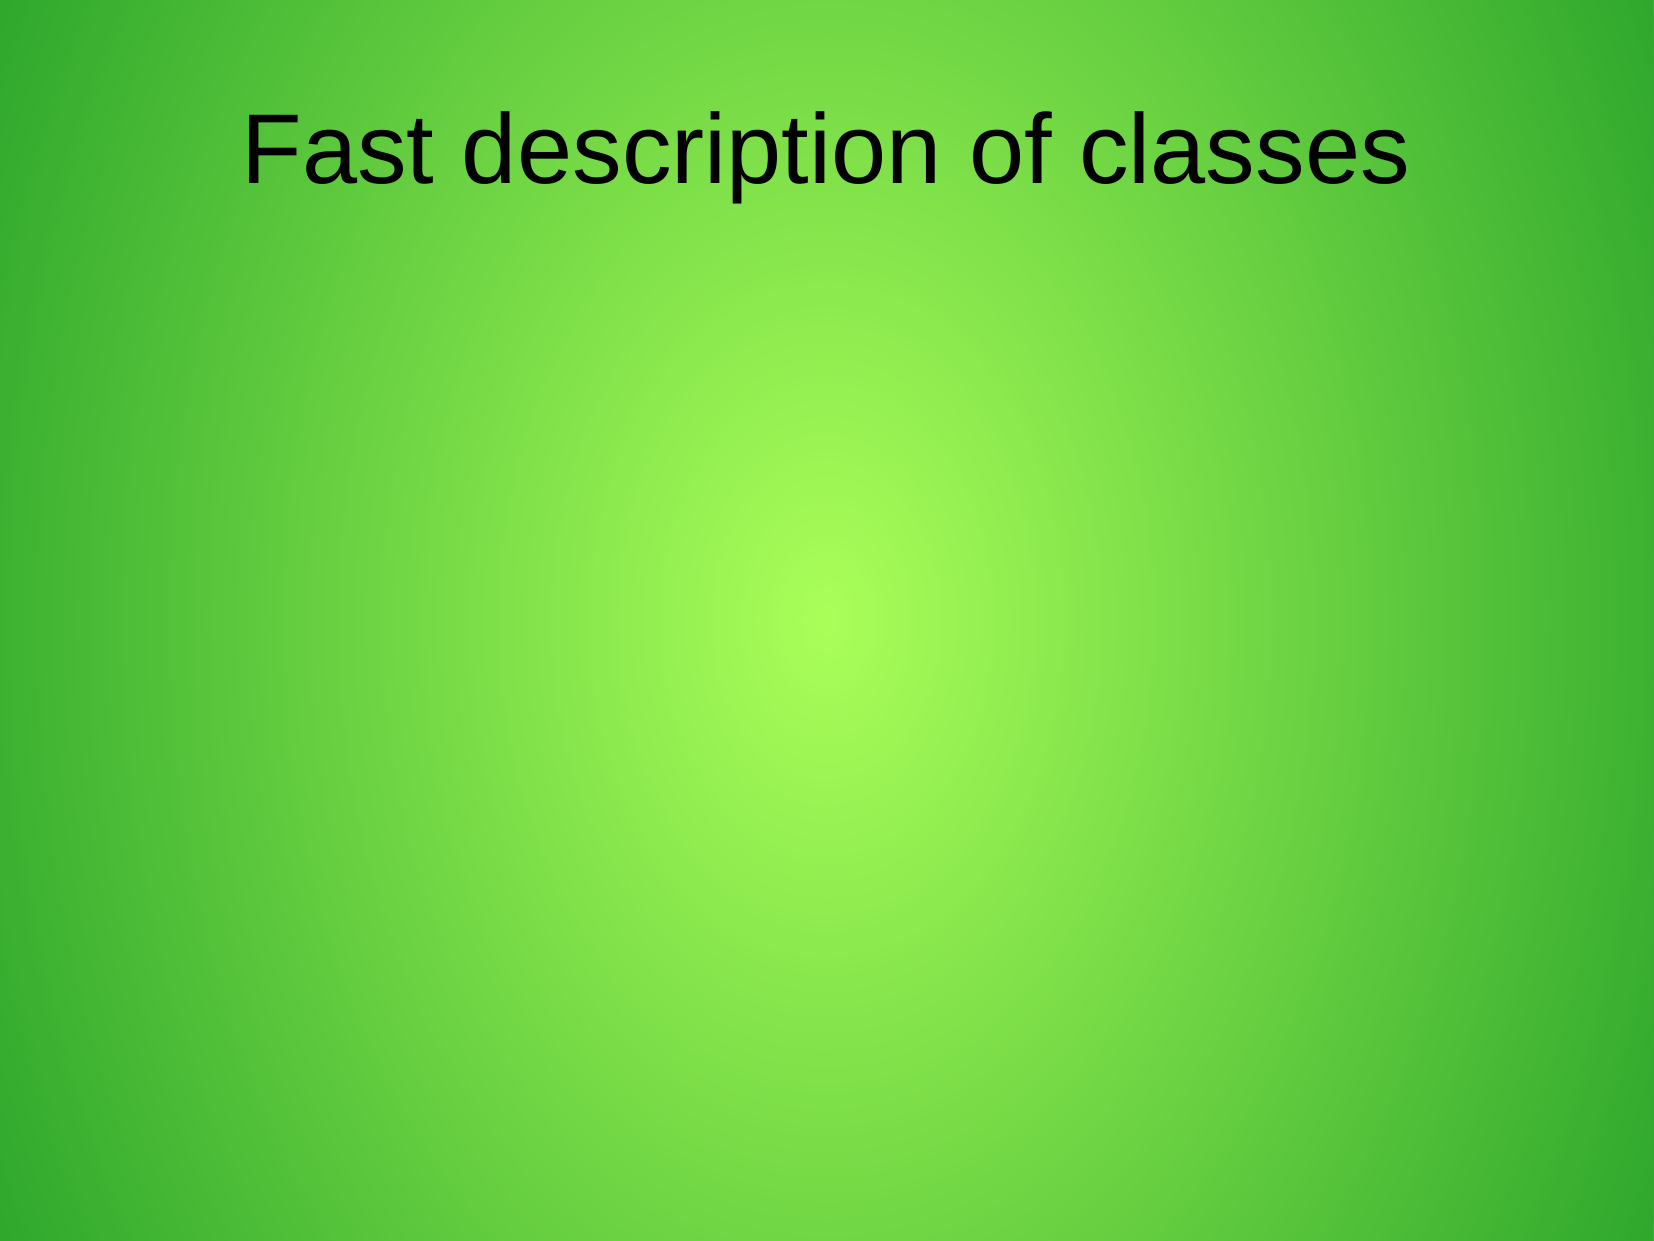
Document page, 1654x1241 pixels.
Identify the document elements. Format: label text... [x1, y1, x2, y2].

title Fast description of classes [82, 47, 1571, 252]
